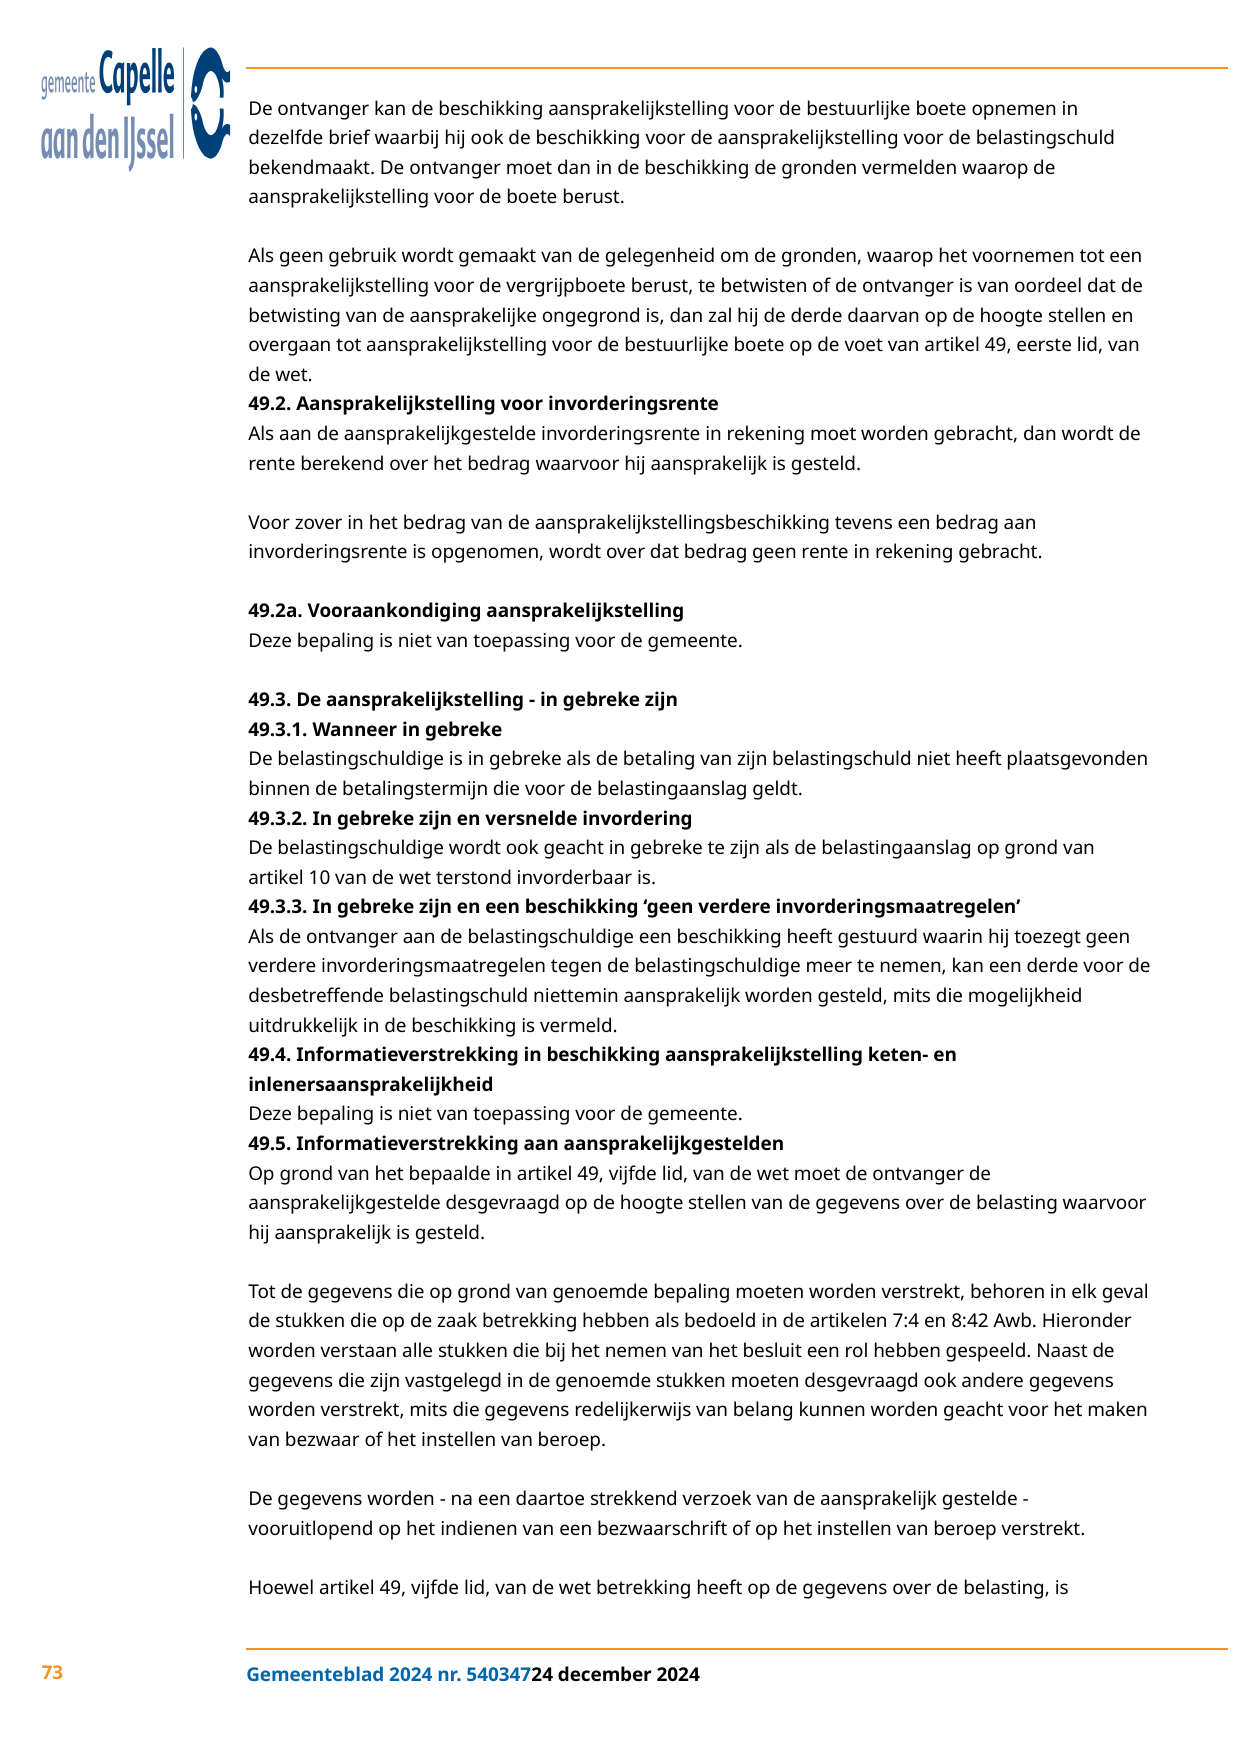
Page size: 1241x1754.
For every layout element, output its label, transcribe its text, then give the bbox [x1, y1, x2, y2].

text 49.4. Informatieverstrekking in beschikking aansprakelijkstelling keten- en inlenersaansprakelijkheid [248, 1041, 1152, 1097]
text 49.3.1. Wanneer in gebreke [248, 716, 1152, 742]
text De belastingschuldige is in gebreke als de betaling van zijn belastingschuld niet heeft plaatsgevonden binnen de betalingstermijn die voor de belastingaanslag geldt. [248, 746, 1152, 801]
text Tot de gegevens die op grond van genoemde bepaling moeten worden verstrekt, behoren in elk geval de stukken die op de zaak betrekking hebben als bedoeld in de artikelen 7:4 en 8:42 Awb. Hieronder worden verstaan alle stukken die bij het nemen van het besluit een rol hebben gespeeld. Naast de gegevens die zijn vastgelegd in de genoemde stukken moeten desgevraagd ook andere gegevens worden verstrekt, mits die gegevens redelijkerwijs van belang kunnen worden geacht voor het maken van bezwaar of het instellen van beroep. [248, 1278, 1152, 1452]
picture [41, 47, 231, 172]
text De ontvanger kan de beschikking aansprakelijkstelling voor de bestuurlijke boete opnemen in dezelfde brief waarbij hij ook de beschikking voor de aansprakelijkstelling voor de belastingschuld bekendmaakt. De ontvanger moet dan in de beschikking de gronden vermelden waarop de aansprakelijkstelling voor de boete berust. [248, 95, 1152, 209]
text 49.3.3. In gebreke zijn en een beschikking ‘geen verdere invorderingsmaatregelen’ [248, 893, 1152, 919]
text Als geen gebruik wordt gemaakt van de gelegenheid om de gronden, waarop het voornemen tot een aansprakelijkstelling voor de vergrijpboete berust, te betwisten of de ontvanger is van oordeel dat de betwisting van de aansprakelijke ongegrond is, dan zal hij de derde daarvan op de hoogte stellen en overgaan tot aansprakelijkstelling voor de bestuurlijke boete op de voet van artikel 49, eerste lid, van de wet. [248, 243, 1152, 387]
text Als aan de aansprakelijkgestelde invorderingsrente in rekening moet worden gebracht, dan wordt de rente berekend over het bedrag waarvoor hij aansprakelijk is gesteld. [248, 420, 1152, 476]
text 49.2a. Vooraankondiging aansprakelijkstelling [248, 598, 1152, 623]
text Deze bepaling is niet van toepassing voor de gemeente. [248, 1101, 1152, 1126]
text Hoewel artikel 49, vijfde lid, van de wet betrekking heeft op de gegevens over de belasting, is [248, 1574, 1152, 1600]
text Op grond van het bepaalde in artikel 49, vijfde lid, van de wet moet de ontvanger de aansprakelijkgestelde desgevraagd op de hoogte stellen van de gegevens over de belasting waarvoor hij aansprakelijk is gesteld. [248, 1160, 1152, 1245]
text Voor zover in het bedrag van de aansprakelijkstellingsbeschikking tevens een bedrag aan invorderingsrente is opgenomen, wordt over dat bedrag geen rente in rekening gebracht. [248, 509, 1152, 564]
text 49.2. Aansprakelijkstelling voor invorderingsrente [248, 391, 1152, 416]
text 49.3.2. In gebreke zijn en versnelde invordering [248, 805, 1152, 831]
text 49.3. De aansprakelijkstelling - in gebreke zijn [248, 686, 1152, 712]
text 49.5. Informatieverstrekking aan aansprakelijkgestelden [248, 1130, 1152, 1156]
text Deze bepaling is niet van toepassing voor de gemeente. [248, 627, 1152, 653]
text Als de ontvanger aan de belastingschuldige een beschikking heeft gestuurd waarin hij toezegt geen verdere invorderingsmaatregelen tegen de belastingschuldige meer te nemen, kan een derde voor de desbetreffende belastingschuld niettemin aansprakelijk worden gesteld, mits die mogelijkheid uitdrukkelijk in de beschikking is vermeld. [248, 923, 1152, 1038]
text De gegevens worden - na een daartoe strekkend verzoek van de aansprakelijk gestelde - vooruitlopend op het indienen van een bezwaarschrift of op het instellen van beroep verstrekt. [248, 1485, 1152, 1541]
text De belastingschuldige wordt ook geacht in gebreke te zijn als de belastingaanslag op grond van artikel 10 van de wet terstond invorderbaar is. [248, 834, 1152, 890]
